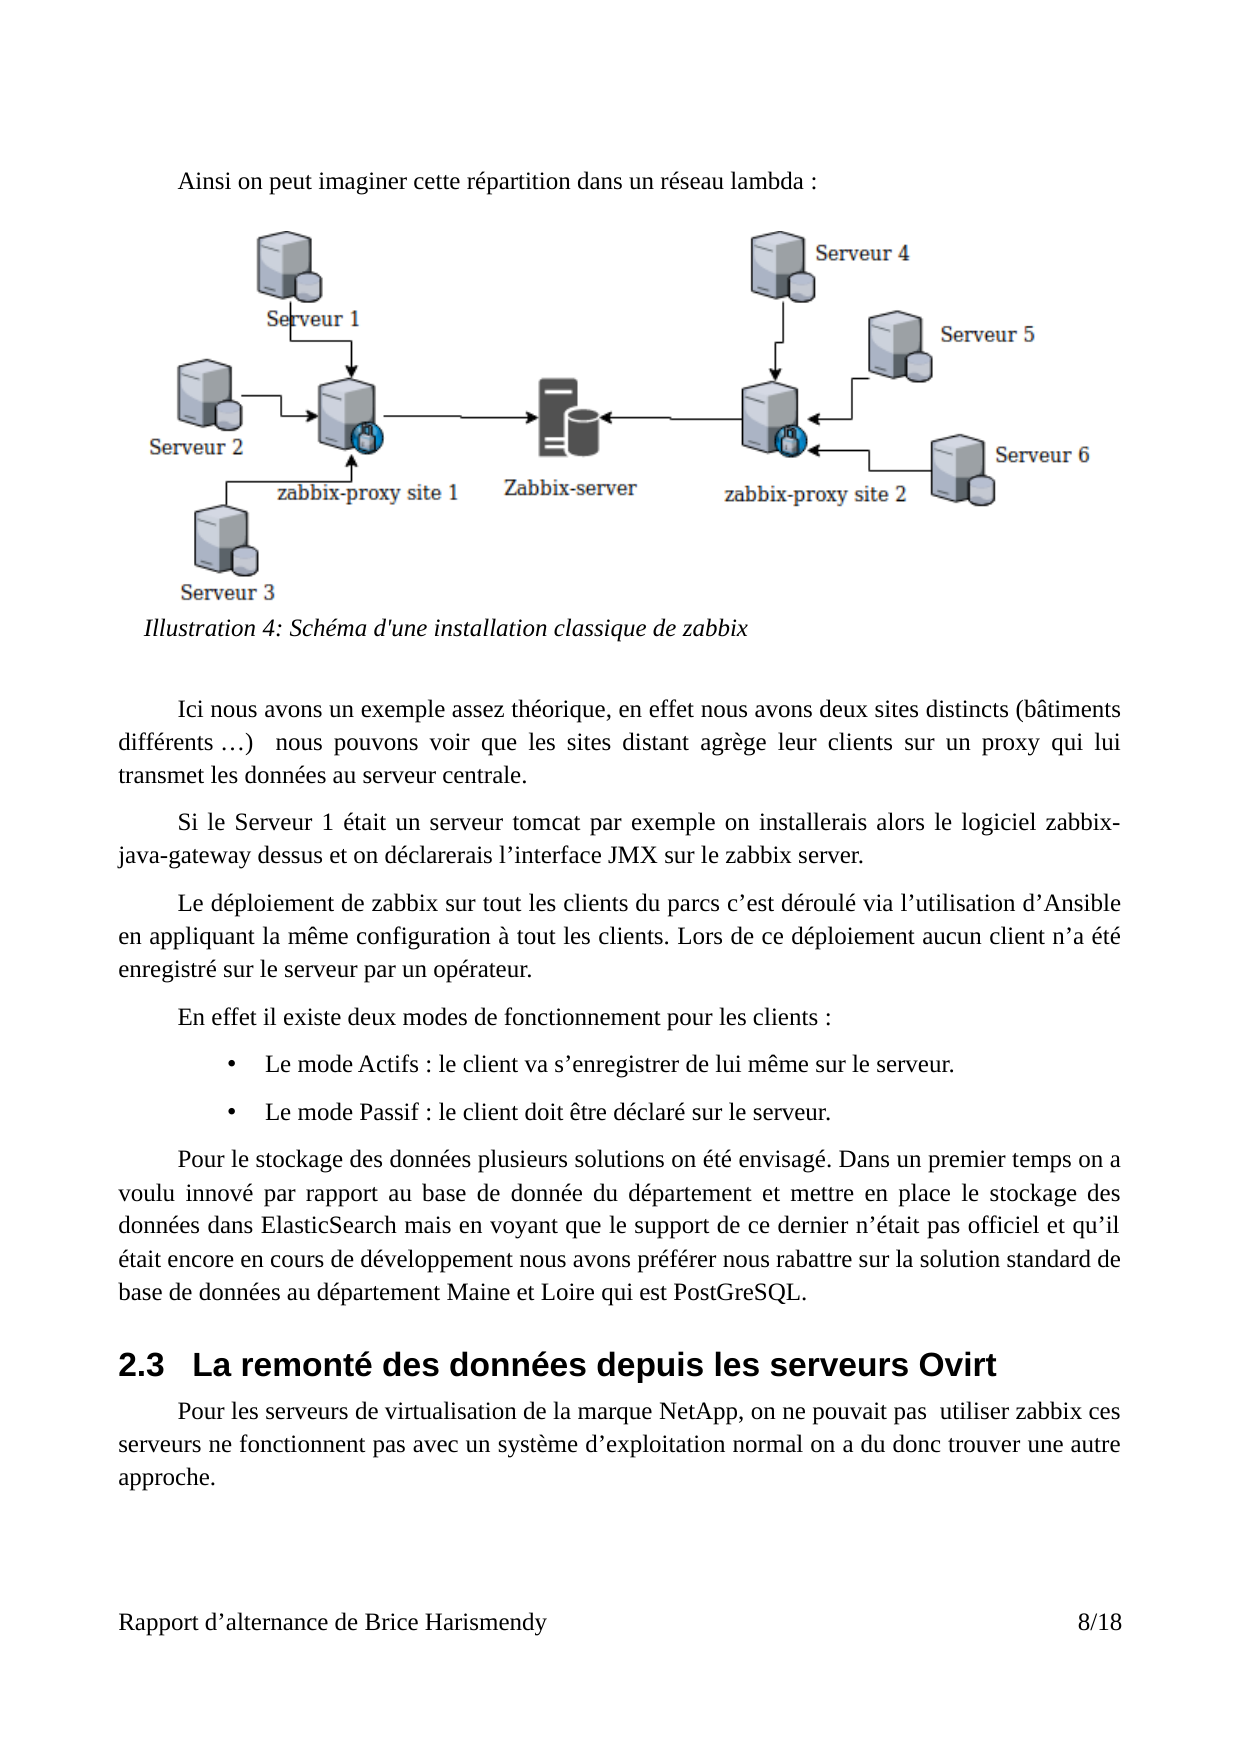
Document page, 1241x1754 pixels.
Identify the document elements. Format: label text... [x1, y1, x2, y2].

text Pour le stockage des données plusieurs solutions on été envisagé. Dans un premier temps on a voulu innové par rapport au base de donnée du département et mettre en place le stockage des données dans ElasticSearch mais en voyant que le support de ce dernier n’était pas officiel et qu’il était encore en cours de développement nous avons préférer nous rabattre sur la solution standard de base de données au département Maine et Loire qui est PostGreSQL. [118, 1144, 1122, 1305]
text Ainsi on peut imaginer cette répartition dans un réseau lambda : [118, 166, 1122, 194]
text En effet il existe deux modes de fonctionnement pour les clients : [118, 1002, 1122, 1031]
text Si le Serveur 1 était un serveur tomcat par exemple on installerais alors le logiciel zabbix-java-gateway dessus et on déclarerais l’interface JMX sur le zabbix server. [118, 807, 1122, 869]
list Le mode Actifs : le client va s’enregistrer de lui même sur le serveur. [227, 1049, 1122, 1078]
text Illustration 4: Schéma d'une installation classique de zabbix [143, 608, 1097, 642]
subtitle La remonté des données depuis les serveurs Ovirt [118, 1345, 1122, 1384]
list Le mode Passif : le client doit être déclaré sur le serveur. [227, 1097, 1122, 1126]
picture [143, 231, 1097, 608]
text Pour les serveurs de virtualisation de la marque NetApp, on ne pouvait pas utiliser zabbix ces serveurs ne fonctionnent pas avec un système d’exploitation normal on a du donc trouver une autre approche. [118, 1396, 1122, 1491]
text Ici nous avons un exemple assez théorique, en effet nous avons deux sites distincts (bâtiments différents …) nous pouvons voir que les sites distant agrège leur clients sur un proxy qui lui transmet les données au serveur centrale. [118, 694, 1122, 789]
text Le déploiement de zabbix sur tout les clients du parcs c’est déroulé via l’utilisation d’Ansible en appliquant la même configuration à tout les clients. Lors de ce déploiement aucun client n’a été enregistré sur le serveur par un opérateur. [118, 888, 1122, 983]
